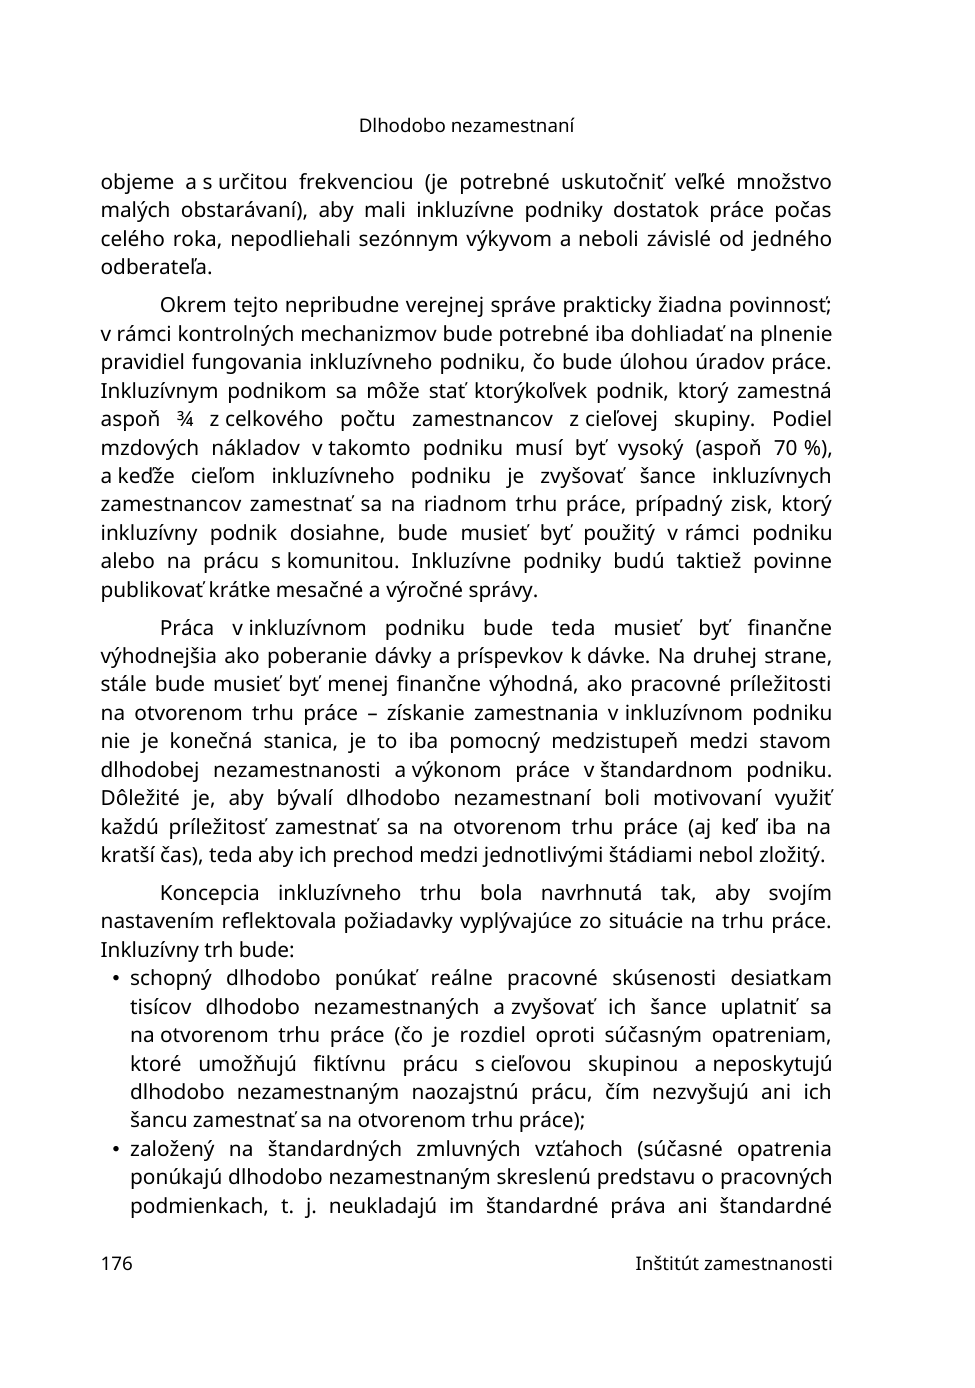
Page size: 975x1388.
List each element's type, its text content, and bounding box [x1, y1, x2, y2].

text Koncepcia inkluzívneho trhu bola navrhnutá tak, aby svojím nastavením reflektovala požiadavky vyplývajúce zo situácie na trhu práce. Inkluzívny trh bude: [100, 878, 833, 963]
list založený na štandardných zmluvných vzťahoch (súčasné opatrenia ponúkajú dlhodobo nezamestnaným skreslenú predstavu o pracovných podmienkach, t. j. neukladajú im štandardné práva ani štandardné [112, 1134, 833, 1219]
text Práca v inkluzívnom podniku bude teda musieť byť finančne výhodnejšia ako poberanie dávky a príspevkov k dávke. Na druhej strane, stále bude musieť byť menej finančne výhodná, ako pracovné príležitosti na otvorenom trhu práce – získanie zamestnania v inkluzívnom podniku nie je konečná stanica, je to iba pomocný medzistupeň medzi stavom dlhodobej nezamestnanosti a výkonom práce v štandardnom podniku. Dôležité je, aby bývalí dlhodobo nezamestnaní boli motivovaní využiť každú príležitosť zamestnať sa na otvorenom trhu práce (aj keď iba na kratší čas), teda aby ich prechod medzi jednotlivými štádiami nebol zložitý. [100, 613, 833, 869]
text Okrem tejto nepribudne verejnej správe prakticky žiadna povinnosť; v rámci kontrolných mechanizmov bude potrebné iba dohliadať na plnenie pravidiel fungovania inkluzívneho podniku, čo bude úlohou úradov práce. Inkluzívnym podnikom sa môže stať ktorýkoľvek podnik, ktorý zamestná aspoň ¾ z celkového počtu zamestnancov z cieľovej skupiny. Podiel mzdových nákladov v takomto podniku musí byť vysoký (aspoň 70 %), a keďže cieľom inkluzívneho podniku je zvyšovať šance inkluzívnych zamestnancov zamestnať sa na riadnom trhu práce, prípadný zisk, ktorý inkluzívny podnik dosiahne, bude musieť byť použitý v rámci podniku alebo na prácu s komunitou. Inkluzívne podniky budú taktiež povinne publikovať krátke mesačné a výročné správy. [100, 290, 833, 603]
list schopný dlhodobo ponúkať reálne pracovné skúsenosti desiatkam tisícov dlhodobo nezamestnaných a zvyšovať ich šance uplatniť sa na otvorenom trhu práce (čo je rozdiel oproti súčasným opatreniam, ktoré umožňujú fiktívnu prácu s cieľovou skupinou a neposkytujú dlhodobo nezamestnaným naozajstnú prácu, čím nezvyšujú ani ich šancu zamestnať sa na otvorenom trhu práce); [112, 963, 833, 1134]
text objeme a s určitou frekvenciou (je potrebné uskutočniť veľké množstvo malých obstarávaní), aby mali inkluzívne podniky dostatok práce počas celého roka, nepodliehali sezónnym výkyvom a neboli závislé od jedného odberateľa. [100, 167, 833, 281]
